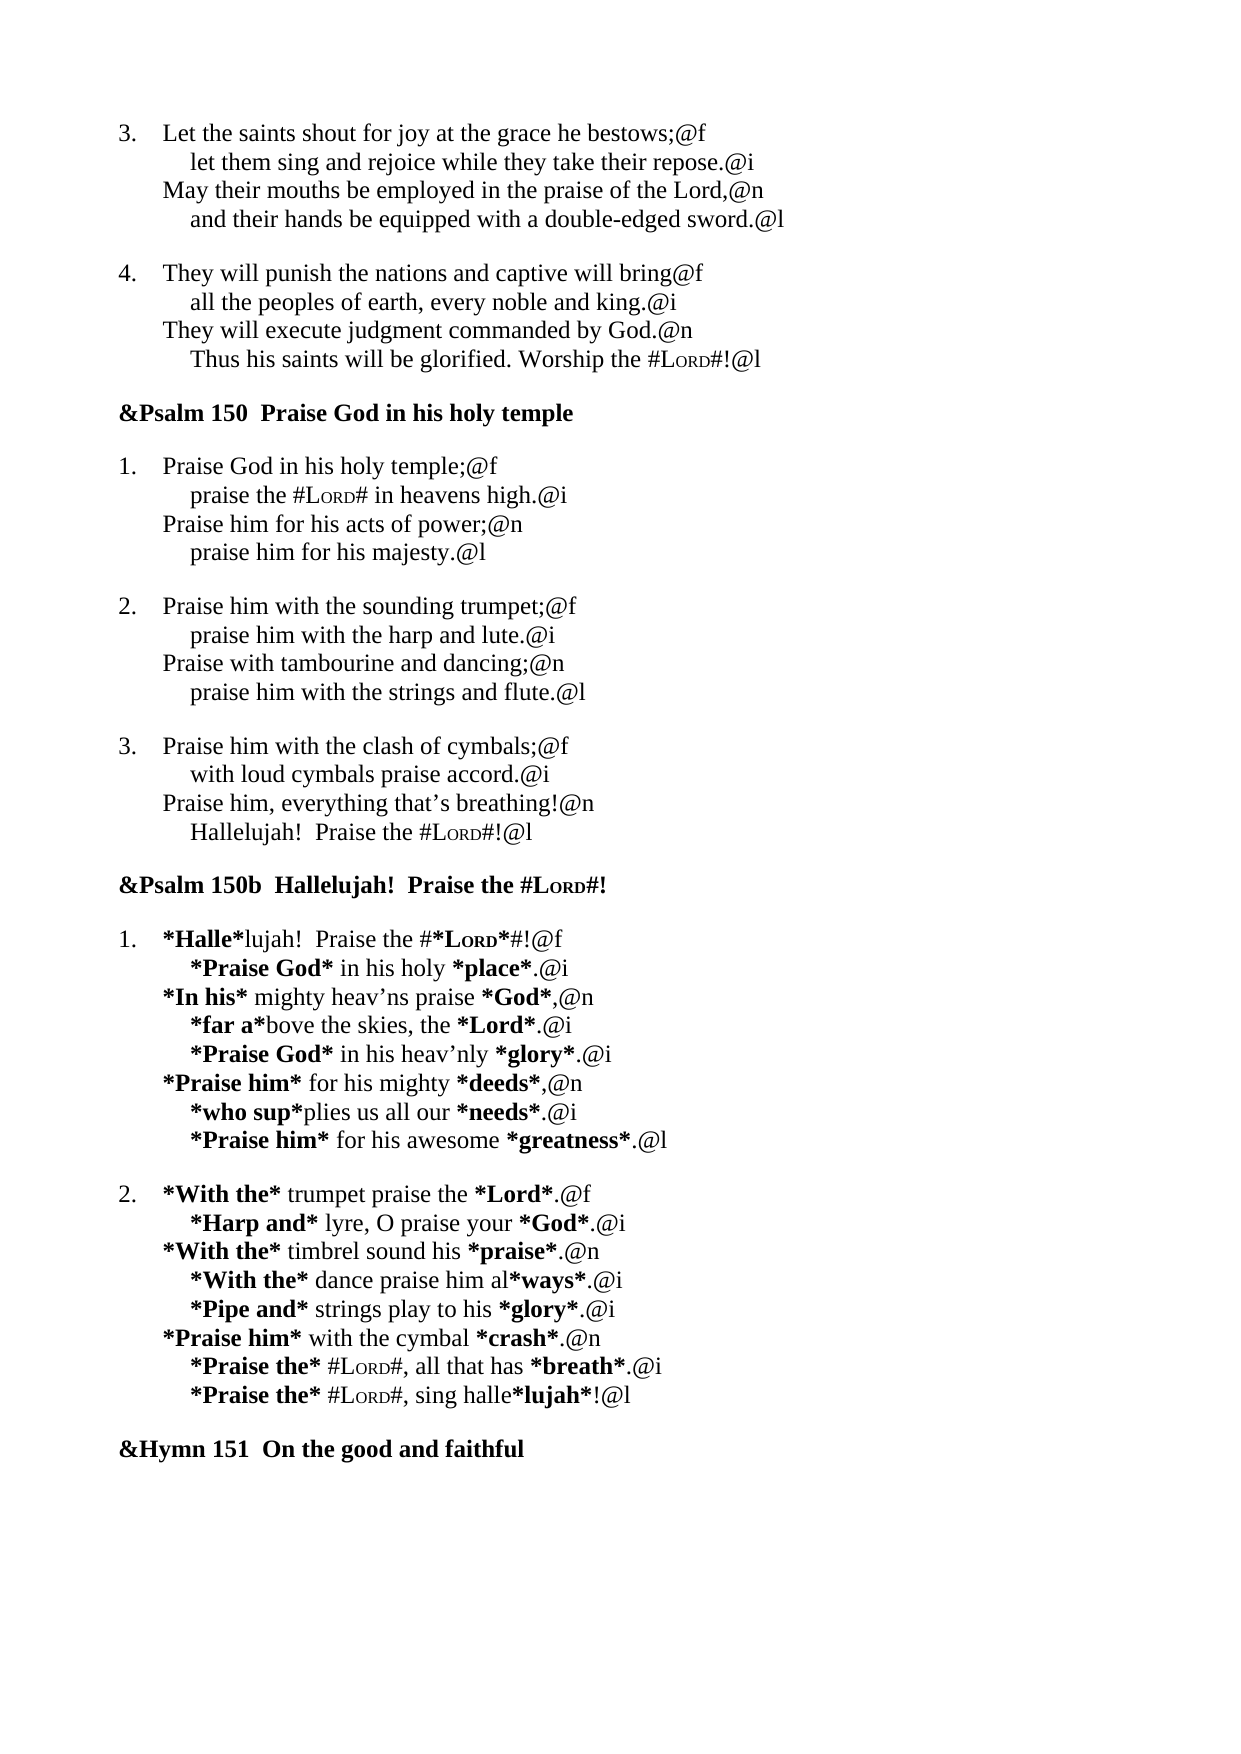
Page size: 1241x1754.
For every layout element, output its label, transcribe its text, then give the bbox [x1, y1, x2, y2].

subtitle &Hymn 151 On the good and faithful [118, 1434, 1122, 1462]
text *Pipe and* strings play to his *glory*.@i [171, 1294, 1122, 1323]
text 3. Praise him with the clash of cymbals;@f [118, 731, 1122, 759]
text *In his* mighty heav’ns praise *God*,@n [162, 982, 1122, 1010]
text *Harp and* lyre, O praise your *God*.@i [171, 1208, 1122, 1236]
text Hallelujah! Praise the #Lord#!@l [171, 817, 1122, 846]
text all the peoples of earth, every noble and king.@i [171, 287, 1122, 315]
text *Praise God* in his holy *place*.@i [171, 953, 1122, 982]
subtitle &Psalm 150b Hallelujah! Praise the #Lord#! [118, 871, 1122, 899]
text Praise him for his acts of power;@n [162, 509, 1122, 537]
text Praise with tambourine and dancing;@n [162, 648, 1122, 677]
text Praise him, everything that’s breathing!@n [162, 788, 1122, 817]
text praise him for his majesty.@l [171, 537, 1122, 566]
text May their mouths be employed in the praise of the Lord,@n [162, 176, 1122, 204]
text *With the* timbrel sound his *praise*.@n [162, 1236, 1122, 1265]
text 1. *Halle*lujah! Praise the #*Lord*#!@f [118, 924, 1122, 953]
text with loud cymbals praise accord.@i [171, 759, 1122, 788]
text praise him with the strings and flute.@l [171, 677, 1122, 706]
text *Praise him* with the cymbal *crash*.@n [162, 1323, 1122, 1351]
text *Praise the* #Lord#, all that has *breath*.@i [171, 1351, 1122, 1380]
text praise the #Lord# in heavens high.@i [171, 480, 1122, 509]
text 2. Praise him with the sounding trumpet;@f [118, 591, 1122, 620]
text *Praise him* for his mighty *deeds*,@n [162, 1068, 1122, 1097]
text *Praise him* for his awesome *greatness*.@l [171, 1125, 1122, 1154]
text 4. They will punish the nations and captive will bring@f [118, 258, 1122, 287]
text 2. *With the* trumpet praise the *Lord*.@f [118, 1179, 1122, 1208]
text and their hands be equipped with a double-edged sword.@l [171, 204, 1122, 233]
text 1. Praise God in his holy temple;@f [118, 451, 1122, 480]
text let them sing and rejoice while they take their repose.@i [171, 147, 1122, 176]
text *who sup*plies us all our *needs*.@i [171, 1097, 1122, 1125]
text praise him with the harp and lute.@i [171, 620, 1122, 648]
text 3. Let the saints shout for joy at the grace he bestows;@f [118, 118, 1122, 147]
text They will execute judgment commanded by God.@n [162, 315, 1122, 344]
text *With the* dance praise him al*ways*.@i [171, 1265, 1122, 1294]
text *Praise God* in his heav’nly *glory*.@i [171, 1039, 1122, 1068]
text *far a*bove the skies, the *Lord*.@i [171, 1010, 1122, 1039]
text *Praise the* #Lord#, sing halle*lujah*!@l [171, 1380, 1122, 1409]
subtitle &Psalm 150 Praise God in his holy temple [118, 398, 1122, 426]
text Thus his saints will be glorified. Worship the #Lord#!@l [171, 344, 1122, 373]
